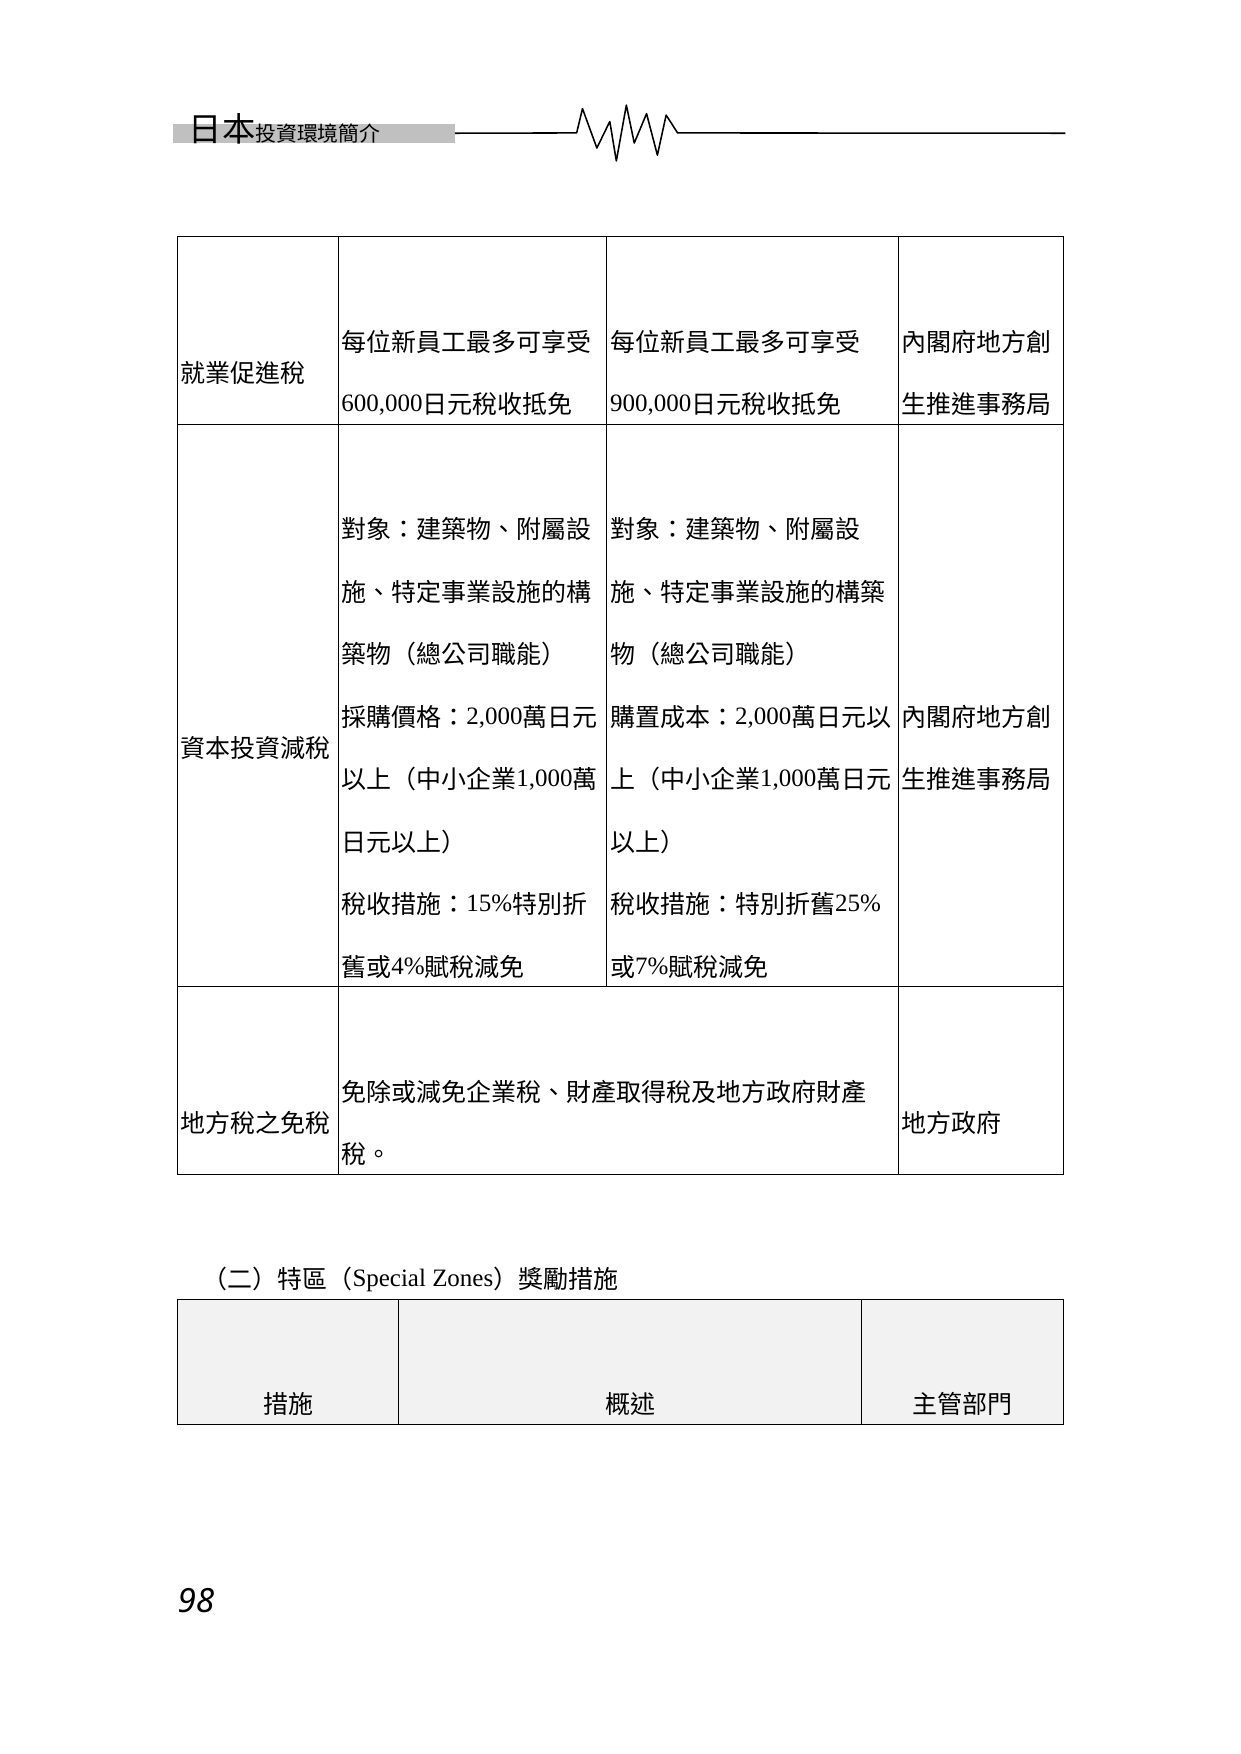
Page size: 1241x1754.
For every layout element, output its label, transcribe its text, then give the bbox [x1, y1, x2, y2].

table_cell 每位新員工最多可享受900,000日元稅收抵免 [607, 237, 898, 424]
table_cell 對象：建築物、附屬設施、特定事業設施的構築物（總公司職能） 購置成本：2,000萬日元以上（中小企業1,000萬日元以上） 稅收措施：特別折舊25%或7%賦稅減免 [607, 425, 898, 986]
text （二）特區（Special Zones）獎勵措施 [202, 1236, 1063, 1299]
table_cell 每位新員工最多可享受600,000日元稅收抵免 [339, 237, 606, 424]
table_cell 內閣府地方創生推進事務局 [899, 237, 1063, 424]
table_cell 地方政府 [899, 987, 1063, 1174]
table_cell 資本投資減稅 [178, 425, 338, 986]
table_header 主管部門 [862, 1300, 1063, 1424]
table_cell 地方稅之免稅 [178, 987, 338, 1174]
table_cell 免除或減免企業稅、財產取得稅及地方政府財產稅。 [339, 987, 898, 1174]
table_cell 內閣府地方創生推進事務局 [899, 425, 1063, 986]
table_cell 對象：建築物、附屬設施、特定事業設施的構築物（總公司職能） 採購價格：2,000萬日元以上（中小企業1,000萬日元以上） 稅收措施：15%特別折舊或4%賦稅減免 [339, 425, 606, 986]
table_header 措施 [178, 1300, 398, 1424]
table_cell 就業促進稅 [178, 237, 338, 424]
table_header 概述 [399, 1300, 861, 1424]
